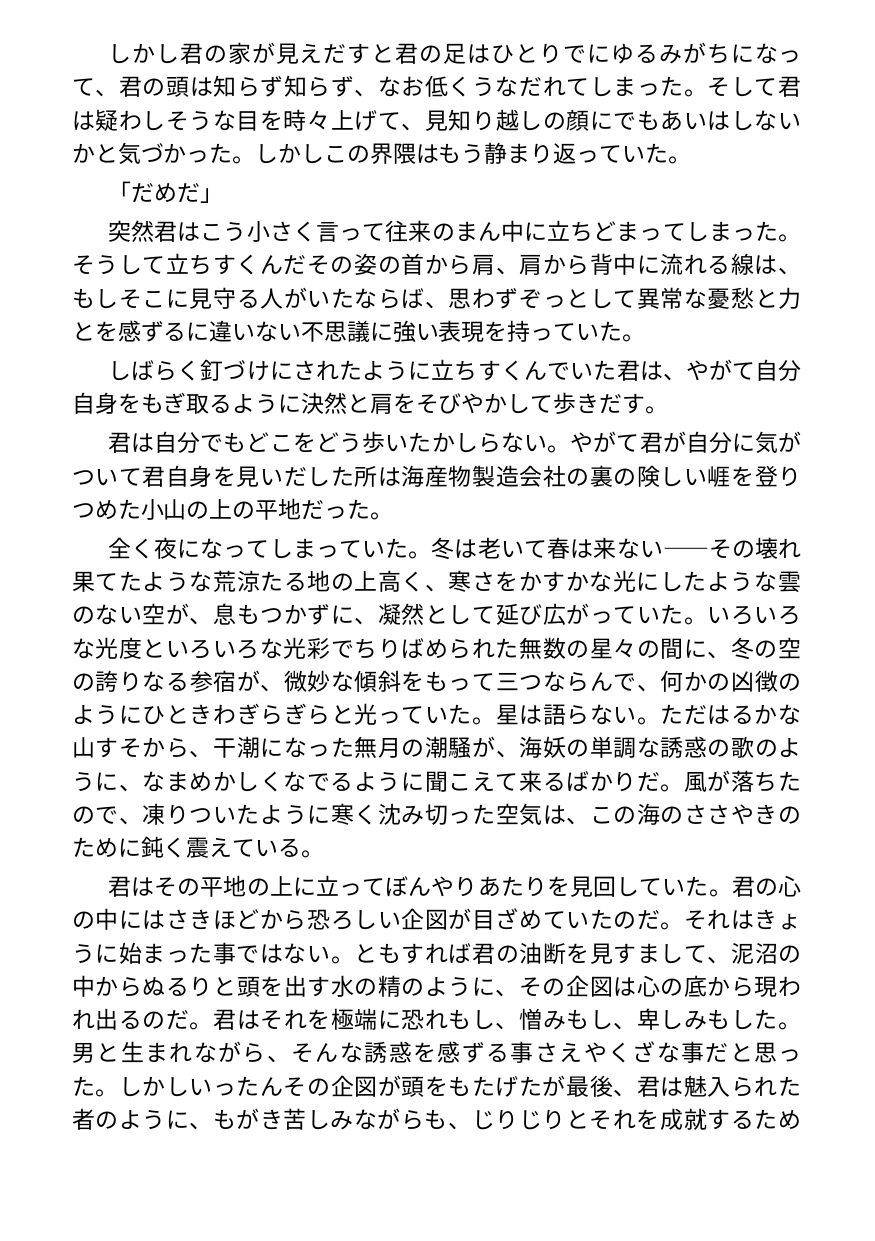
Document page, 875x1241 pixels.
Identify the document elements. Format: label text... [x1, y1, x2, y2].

text しかし君の家が見えだすと君の足はひとりでにゆるみがちになって、君の頭は知らず知らず、なお低くうなだれてしまった。そして君は疑わしそうな目を時々上げて、見知り越しの顔にでもあいはしないかと気づかった。しかしこの界隈はもう静まり返っていた。 [72, 36, 802, 169]
text 「だめだ」 [72, 175, 802, 208]
text 君は自分でもどこをどう歩いたかしらない。やがて君が自分に気がついて君自身を見いだした所は海産物製造会社の裏の険しい崕を登りつめた小山の上の平地だった。 [72, 425, 802, 525]
text 突然君はこう小さく言って往来のまん中に立ちどまってしまった。そうして立ちすくんだその姿の首から肩、肩から背中に流れる線は、もしそこに見守る人がいたならば、思わずぞっとして異常な憂愁と力とを感ずるに違いない不思議に強い表現を持っていた。 [72, 214, 802, 347]
text 君はその平地の上に立ってぼんやりあたりを見回していた。君の心の中にはさきほどから恐ろしい企図が目ざめていたのだ。それはきょうに始まった事ではない。ともすれば君の油断を見すまして、泥沼の中からぬるりと頭を出す水の精のように、その企図は心の底から現われ出るのだ。君はそれを極端に恐れもし、憎みもし、卑しみもした。男と生まれながら、そんな誘惑を感ずる事さえやくざな事だと思った。しかしいったんその企図が頭をもたげたが最後、君は魅入られた者のように、もがき苦しみながらも、じりじりとそれを成就するため [72, 869, 802, 1135]
text 全く夜になってしまっていた。冬は老いて春は来ない――その壊れ果てたような荒涼たる地の上高く、寒さをかすかな光にしたような雲のない空が、息もつかずに、凝然として延び広がっていた。いろいろな光度といろいろな光彩でちりばめられた無数の星々の間に、冬の空の誇りなる参宿が、微妙な傾斜をもって三つならんで、何かの凶徴のようにひときわぎらぎらと光っていた。星は語らない。ただはるかな山すそから、干潮になった無月の潮騒が、海妖の単調な誘惑の歌のように、なまめかしくなでるように聞こえて来るばかりだ。風が落ちたので、凍りついたように寒く沈み切った空気は、この海のささやきのために鈍く震えている。 [72, 531, 802, 863]
text しばらく釘づけにされたように立ちすくんでいた君は、やがて自分自身をもぎ取るように決然と肩をそびやかして歩きだす。 [72, 353, 802, 419]
